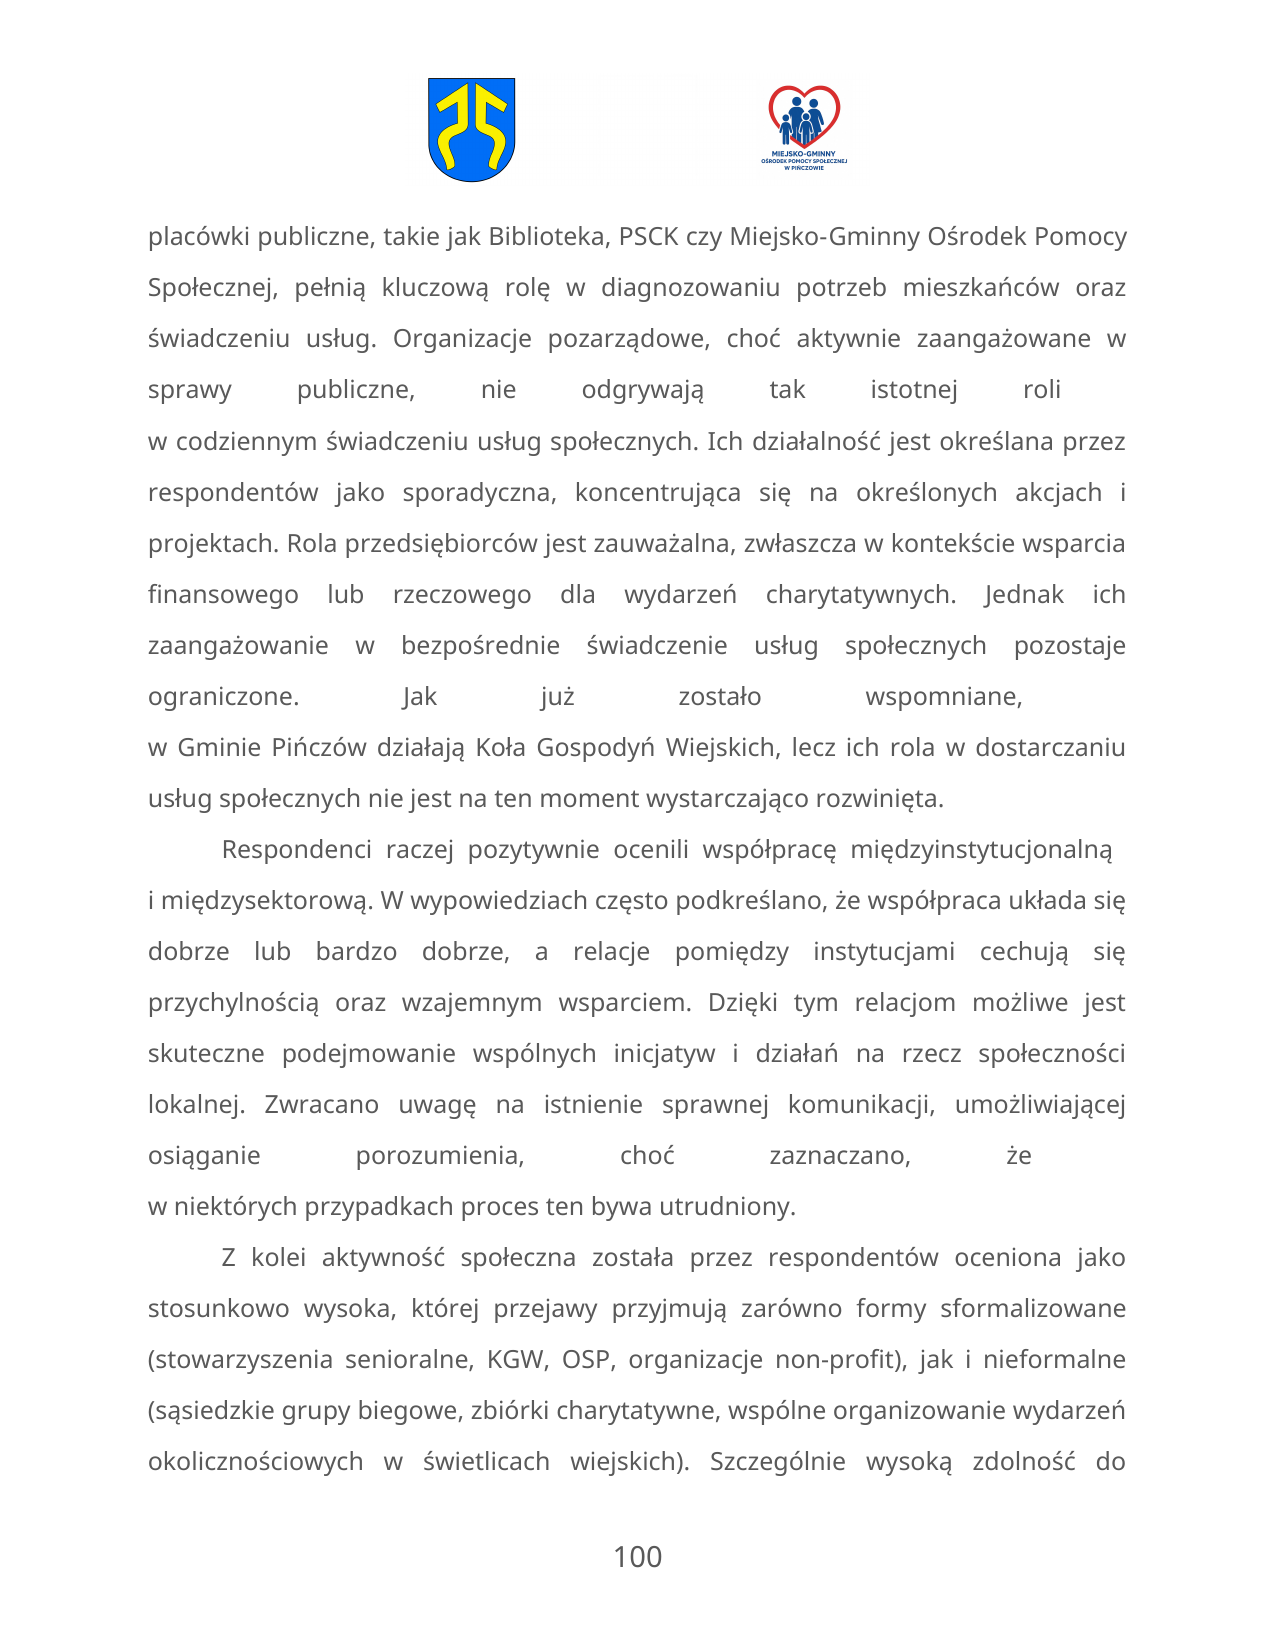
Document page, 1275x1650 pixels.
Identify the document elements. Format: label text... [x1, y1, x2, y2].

picture [405, 73, 870, 186]
text Respondenci raczej pozytywnie ocenili współpracę międzyinstytucjonalną i międzysektorową. W wypowiedziach często podkreślano, że współpraca układa się dobrze lub bardzo dobrze, a relacje pomiędzy instytucjami cechują się przychylnością oraz wzajemnym wsparciem. Dzięki tym relacjom możliwe jest skuteczne podejmowanie wspólnych inicjatyw i działań na rzecz społeczności lokalnej. Zwracano uwagę na istnienie sprawnej komunikacji, umożliwiającej osiąganie porozumienia, choć zaznaczano, że w niektórych przypadkach proces ten bywa utrudniony. [148, 832, 1127, 1223]
text placówki publiczne, takie jak Biblioteka, PSCK czy Miejsko-Gminny Ośrodek Pomocy Społecznej, pełnią kluczową rolę w diagnozowaniu potrzeb mieszkańców oraz świadczeniu usług. Organizacje pozarządowe, choć aktywnie zaangażowane w sprawy publiczne, nie odgrywają tak istotnej roli w codziennym świadczeniu usług społecznych. Ich działalność jest określana przez respondentów jako sporadyczna, koncentrująca się na określonych akcjach i projektach. Rola przedsiębiorców jest zauważalna, zwłaszcza w kontekście wsparcia finansowego lub rzeczowego dla wydarzeń charytatywnych. Jednak ich zaangażowanie w bezpośrednie świadczenie usług społecznych pozostaje ograniczone. Jak już zostało wspomniane, w Gminie Pińczów działają Koła Gospodyń Wiejskich, lecz ich rola w dostarczaniu usług społecznych nie jest na ten moment wystarczająco rozwinięta. [148, 219, 1127, 814]
text Z kolei aktywność społeczna została przez respondentów oceniona jako stosunkowo wysoka, której przejawy przyjmują zarówno formy sformalizowane (stowarzyszenia senioralne, KGW, OSP, organizacje non-profit), jak i nieformalne (sąsiedzkie grupy biegowe, zbiórki charytatywne, wspólne organizowanie wydarzeń okolicznościowych w świetlicach wiejskich). Szczególnie wysoką zdolność do [148, 1240, 1127, 1478]
